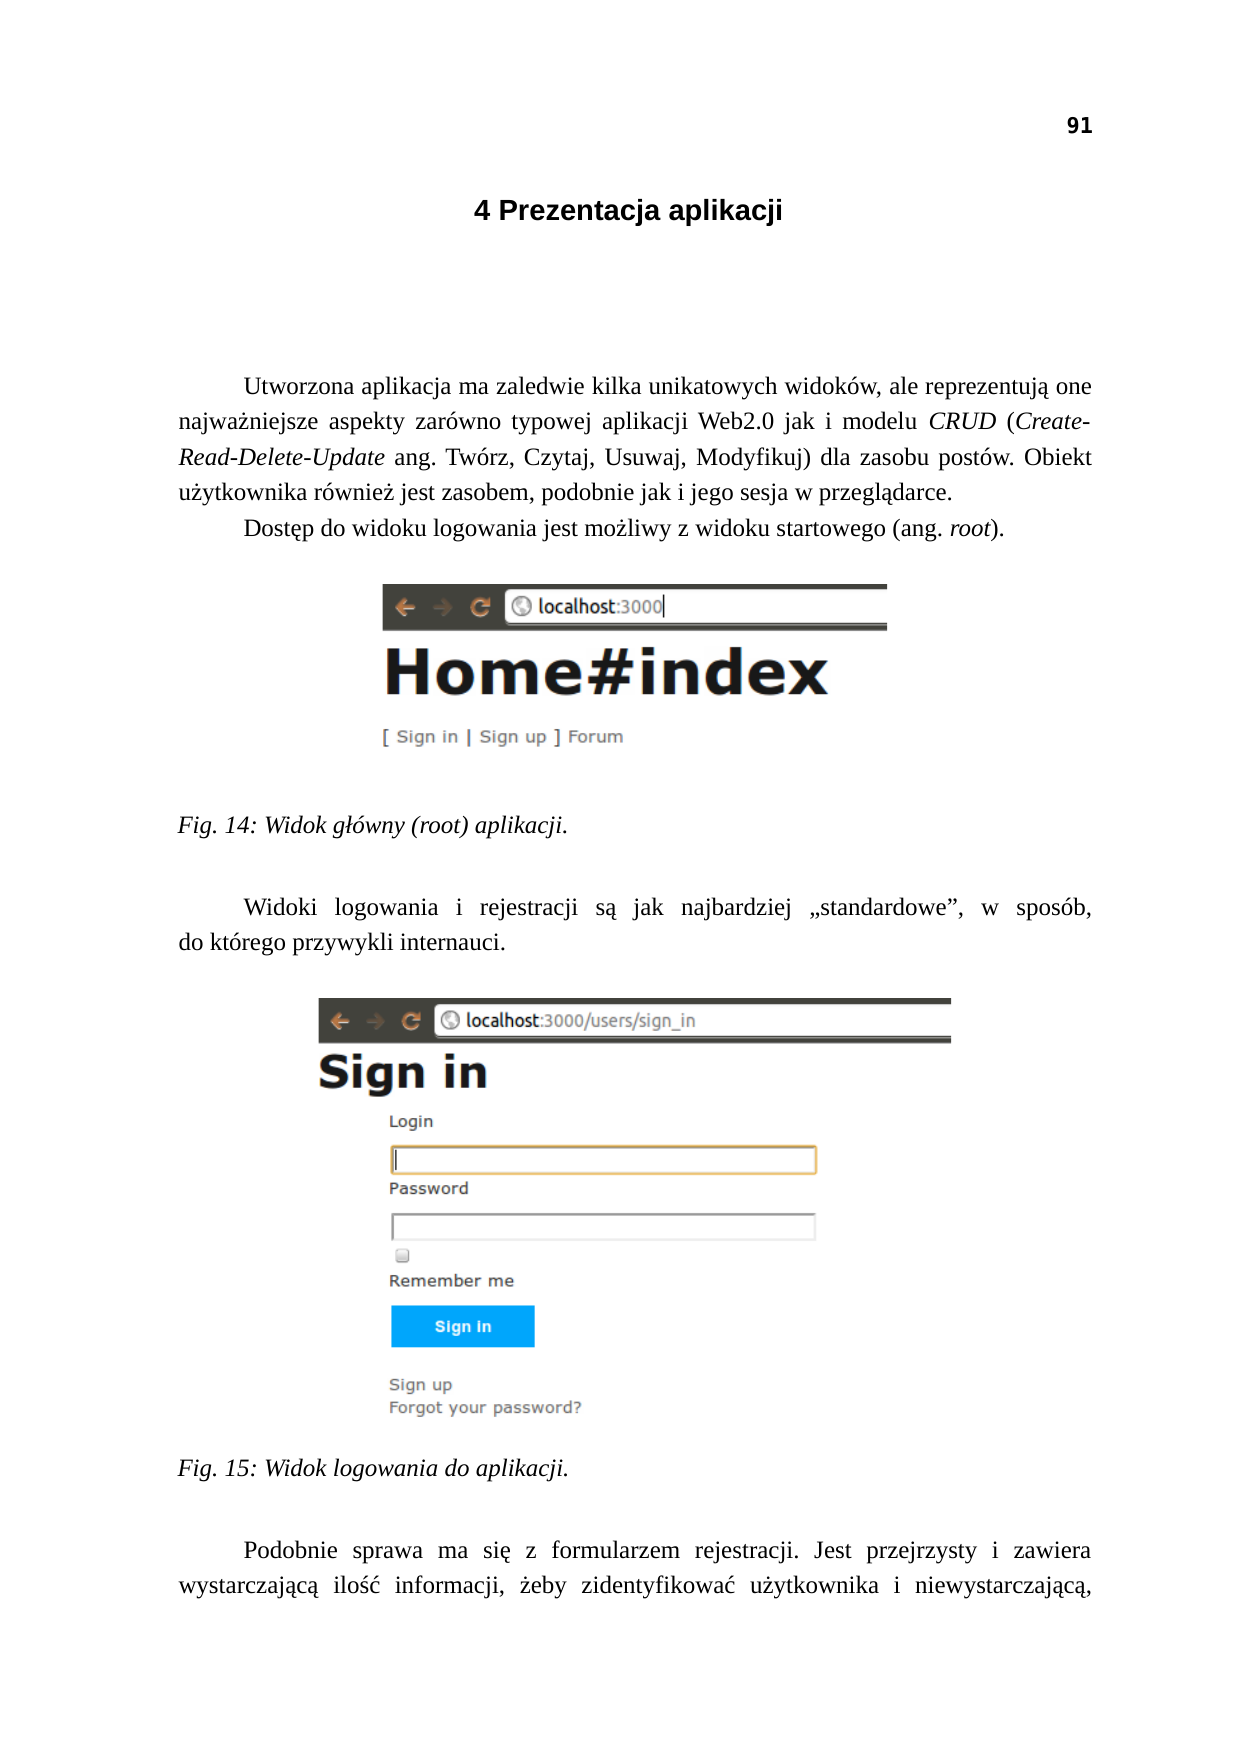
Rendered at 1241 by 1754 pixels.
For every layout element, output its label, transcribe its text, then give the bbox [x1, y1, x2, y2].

picture [382, 584, 888, 793]
text Widoki logowania i rejestracji są jak najbardziej „standardowe”, w sposób, do którego przywykli internauci. [178, 887, 1093, 958]
table_header [177, 993, 1093, 1441]
text Dostęp do widoku logowania jest możliwy z widoku startowego (ang. root). [178, 508, 1093, 543]
list Prezentacja aplikacji [177, 193, 1093, 226]
text Utworzona aplikacja ma zaledwie kilka unikatowych widoków, ale reprezentują one najważniejsze aspekty zarówno typowej aplikacji Web2.0 jak i modelu CRUD (Create-Read-Delete-Update ang. Twórz, Czytaj, Usuwaj, Modyfikuj) dla zasobu postów. Obiekt użytkownika również jest zasobem, podobnie jak i jego sesja w przeglądarce. [178, 366, 1093, 508]
text Fig. 14: Widok główny (root) aplikacji. [177, 810, 1093, 839]
text Podobnie sprawa ma się z formularzem rejestracji. Jest przejrzysty i zawiera wystarczającą ilość informacji, żeby zidentyfikować użytkownika i niewystarczającą, [178, 1530, 1093, 1601]
picture [318, 998, 952, 1436]
table_header [177, 579, 1093, 798]
text Fig. 15: Widok logowania do aplikacji. [177, 1453, 1093, 1482]
